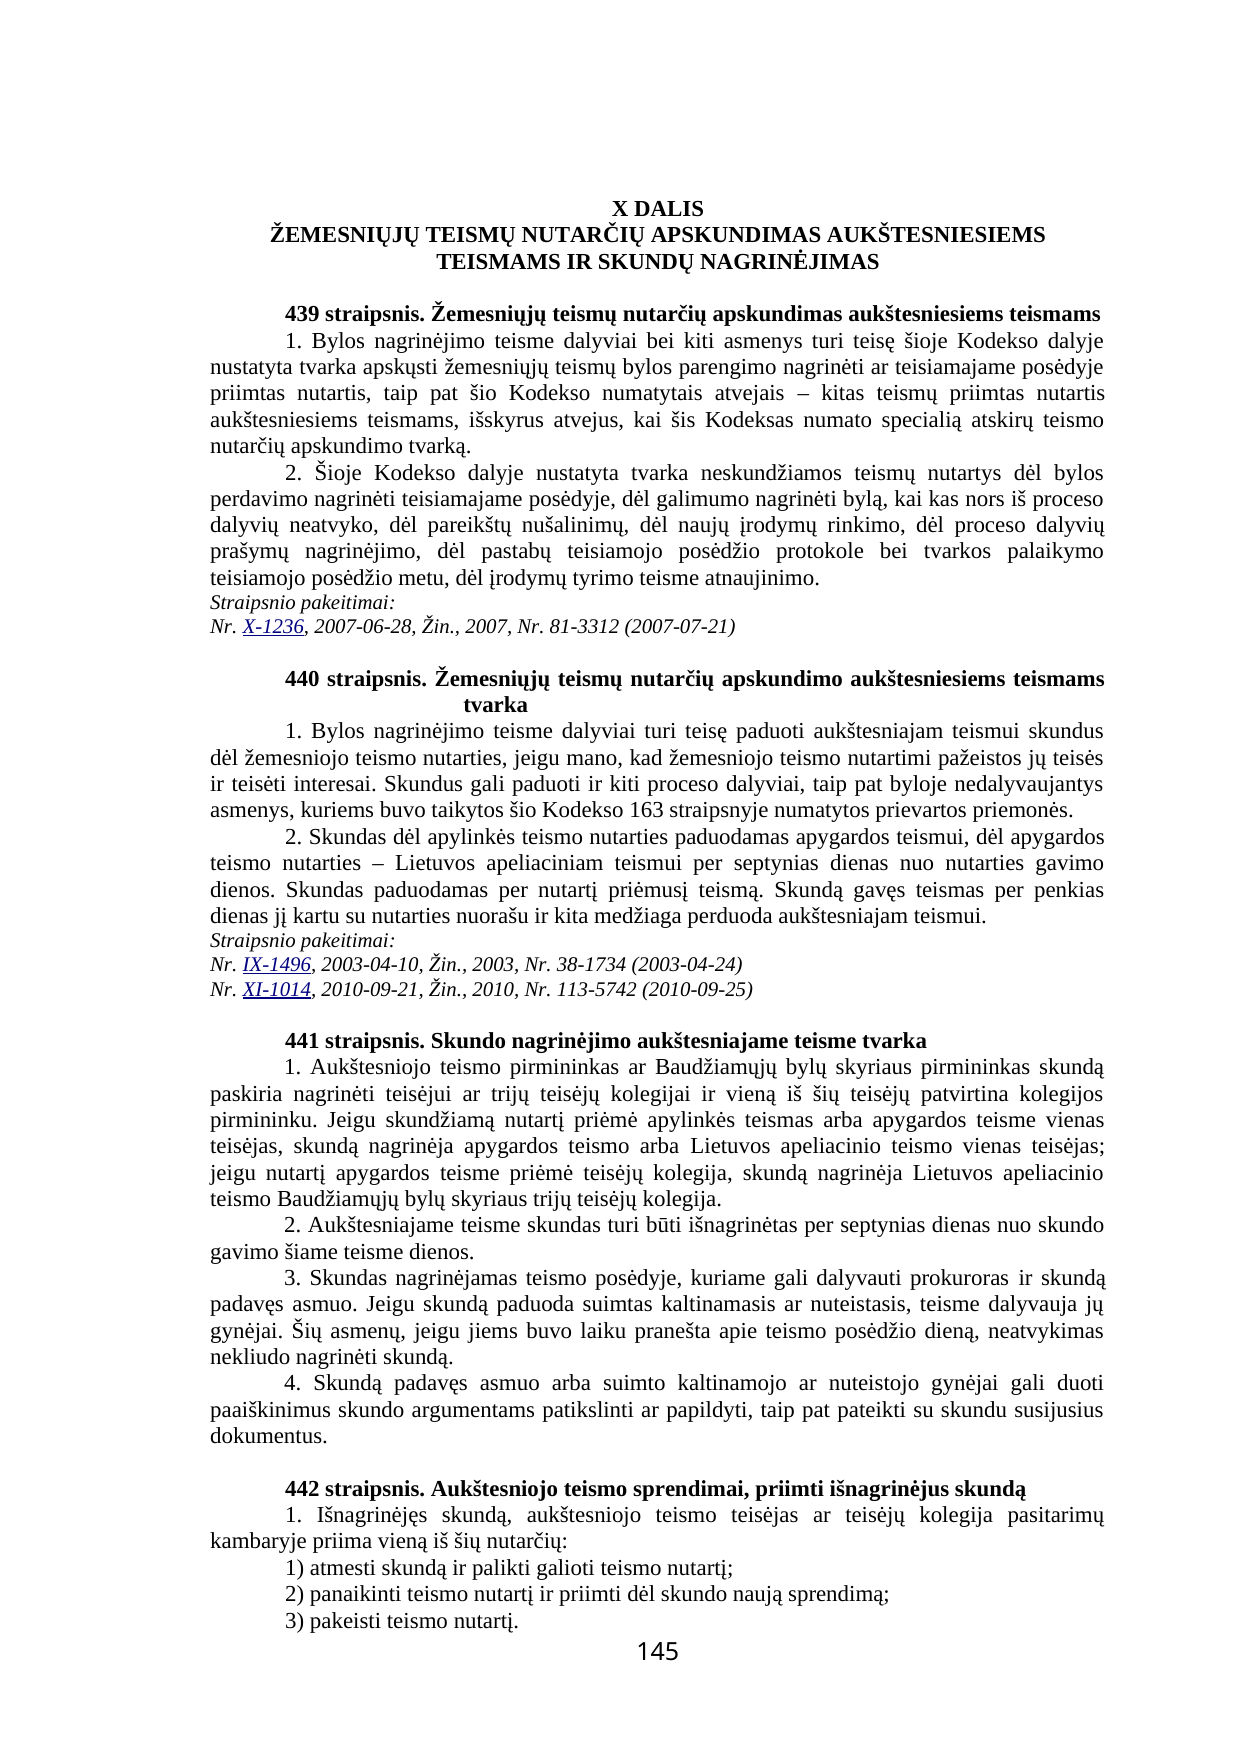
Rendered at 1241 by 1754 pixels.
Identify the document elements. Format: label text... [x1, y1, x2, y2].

text 3. Skundas nagrinėjamas teismo posėdyje, kuriame gali dalyvauti prokuroras ir skundą padavęs asmuo. Jeigu skundą paduoda suimtas kaltinamasis ar nuteistasis, teisme dalyvauja jų gynėjai. Šių asmenų, jeigu jiems buvo laiku pranešta apie teismo posėdžio dieną, neatvykimas nekliudo nagrinėti skundą. [210, 1264, 1106, 1369]
text Nr. IX-1496, 2003-04-10, Žin., 2003, Nr. 38-1734 (2003-04-24) [210, 952, 1106, 976]
text 1. Bylos nagrinėjimo teisme dalyviai turi teisę paduoti aukštesniajam teismui skundus dėl žemesniojo teismo nutarties, jeigu mano, kad žemesniojo teismo nutartimi pažeistos jų teisės ir teisėti interesai. Skundus gali paduoti ir kiti proceso dalyviai, taip pat byloje nedalyvaujantys asmenys, kuriems buvo taikytos šio Kodekso 163 straipsnyje numatytos prievartos priemonės. [210, 717, 1106, 823]
text Žemesniųjų teismų nutarčių apskundimas aukštesniesiems teismams ir skundų nagrinėjimas [210, 221, 1106, 274]
text 4. Skundą padavęs asmuo arba suimto kaltinamojo ar nuteistojo gynėjai gali duoti paaiškinimus skundo argumentams patikslinti ar papildyti, taip pat pateikti su skundu susijusius dokumentus. [210, 1369, 1106, 1448]
text 439 straipsnis. Žemesniųjų teismų nutarčių apskundimas aukštesniesiems teismams [285, 300, 1106, 327]
text 1) atmesti skundą ir palikti galioti teismo nutartį; [210, 1554, 1106, 1580]
text Straipsnio pakeitimai: [210, 928, 1106, 952]
text 441 straipsnis. Skundo nagrinėjimo aukštesniajame teisme tvarka [210, 1027, 1106, 1053]
text 2. Aukštesniajame teisme skundas turi būti išnagrinėtas per septynias dienas nuo skundo gavimo šiame teisme dienos. [210, 1211, 1106, 1264]
text 2) panaikinti teismo nutartį ir priimti dėl skundo naują sprendimą; [210, 1580, 1106, 1607]
text 1. Bylos nagrinėjimo teisme dalyviai bei kiti asmenys turi teisę šioje Kodekso dalyje nustatyta tvarka apskųsti žemesniųjų teismų bylos parengimo nagrinėti ar teisiamajame posėdyje priimtas nutartis, taip pat šio Kodekso numatytais atvejais – kitas teismų priimtas nutartis aukštesniesiems teismams, išskyrus atvejus, kai šis Kodeksas numato specialią atskirų teismo nutarčių apskundimo tvarką. [210, 327, 1106, 458]
text Nr. X-1236, 2007-06-28, Žin., 2007, Nr. 81-3312 (2007-07-21) [210, 614, 1106, 638]
text Nr. XI-1014, 2010-09-21, Žin., 2010, Nr. 113-5742 (2010-09-25) [210, 976, 1106, 1001]
text 442 straipsnis. Aukštesniojo teismo sprendimai, priimti išnagrinėjus skundą [285, 1475, 1106, 1501]
text 1. Aukštesniojo teismo pirmininkas ar Baudžiamųjų bylų skyriaus pirmininkas skundą paskiria nagrinėti teisėjui ar trijų teisėjų kolegijai ir vieną iš šių teisėjų patvirtina kolegijos pirmininku. Jeigu skundžiamą nutartį priėmė apylinkės teismas arba apygardos teisme vienas teisėjas, skundą nagrinėja apygardos teismo arba Lietuvos apeliacinio teismo vienas teisėjas; jeigu nutartį apygardos teisme priėmė teisėjų kolegija, skundą nagrinėja Lietuvos apeliacinio teismo Baudžiamųjų bylų skyriaus trijų teisėjų kolegija. [210, 1053, 1106, 1211]
subtitle X dalis [210, 195, 1106, 221]
text 440 straipsnis. Žemesniųjų teismų nutarčių apskundimo aukštesniesiems teismams tvarka [285, 665, 1106, 717]
text 1. Išnagrinėjęs skundą, aukštesniojo teismo teisėjas ar teisėjų kolegija pasitarimų kambaryje priima vieną iš šių nutarčių: [210, 1501, 1106, 1554]
text Straipsnio pakeitimai: [210, 590, 1106, 614]
text 2. Šioje Kodekso dalyje nustatyta tvarka neskundžiamos teismų nutartys dėl bylos perdavimo nagrinėti teisiamajame posėdyje, dėl galimumo nagrinėti bylą, kai kas nors iš proceso dalyvių neatvyko, dėl pareikštų nušalinimų, dėl naujų įrodymų rinkimo, dėl proceso dalyvių prašymų nagrinėjimo, dėl pastabų teisiamojo posėdžio protokole bei tvarkos palaikymo teisiamojo posėdžio metu, dėl įrodymų tyrimo teisme atnaujinimo. [210, 458, 1106, 590]
text 3) pakeisti teismo nutartį. [210, 1607, 1106, 1633]
text 2. Skundas dėl apylinkės teismo nutarties paduodamas apygardos teismui, dėl apygardos teismo nutarties – Lietuvos apeliaciniam teismui per septynias dienas nuo nutarties gavimo dienos. Skundas paduodamas per nutartį priėmusį teismą. Skundą gavęs teismas per penkias dienas jį kartu su nutarties nuorašu ir kita medžiaga perduoda aukštesniajam teismui. [210, 823, 1106, 928]
